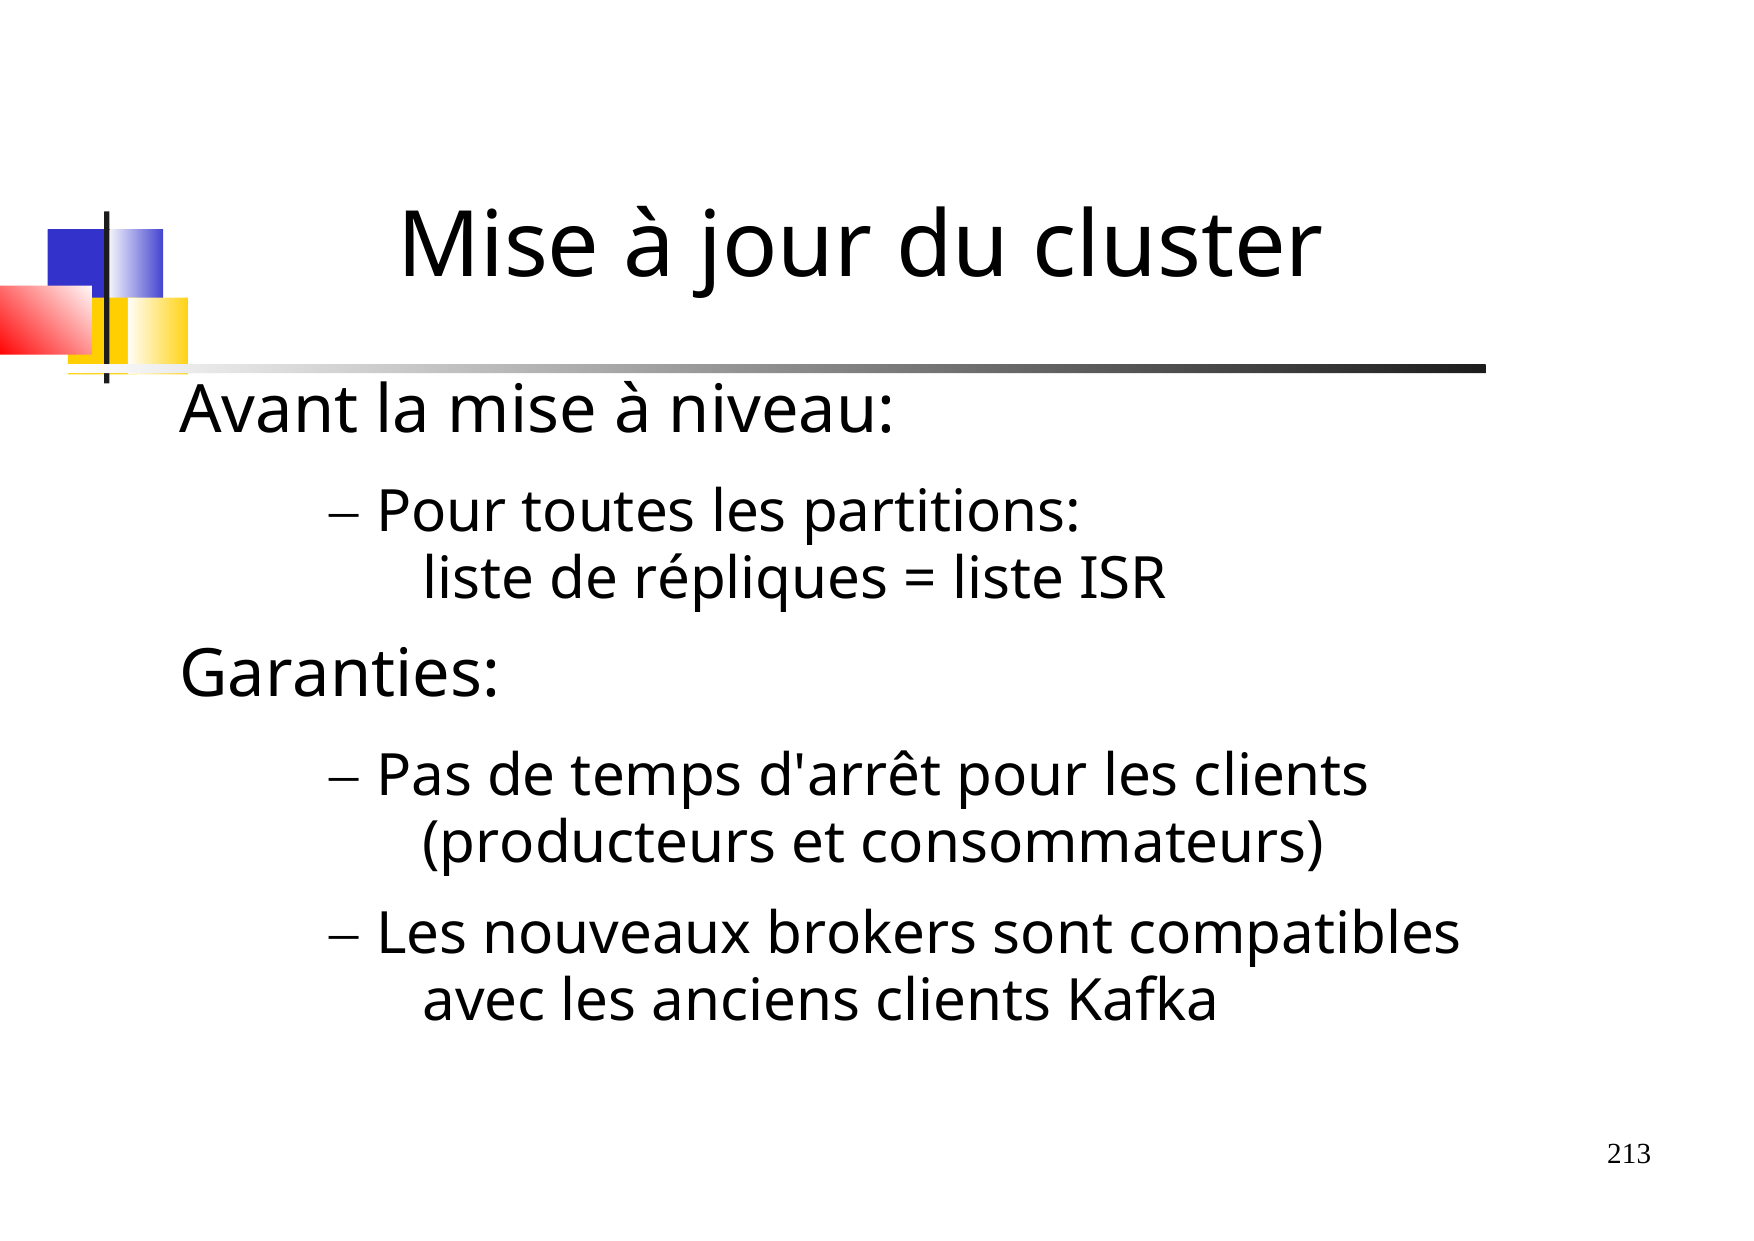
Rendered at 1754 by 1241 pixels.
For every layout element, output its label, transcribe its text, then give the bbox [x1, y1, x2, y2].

title Mise à jour du cluster [179, 139, 1567, 351]
list Avant la mise à niveau: Pour toutes les partitions: liste de répliques = liste ISR Garanties: Pas de temps d'arrêt pour les clients (producteurs et consommateurs) Les nouveaux brokers sont compatibles avec les anciens clients Kafka [179, 371, 1567, 1091]
